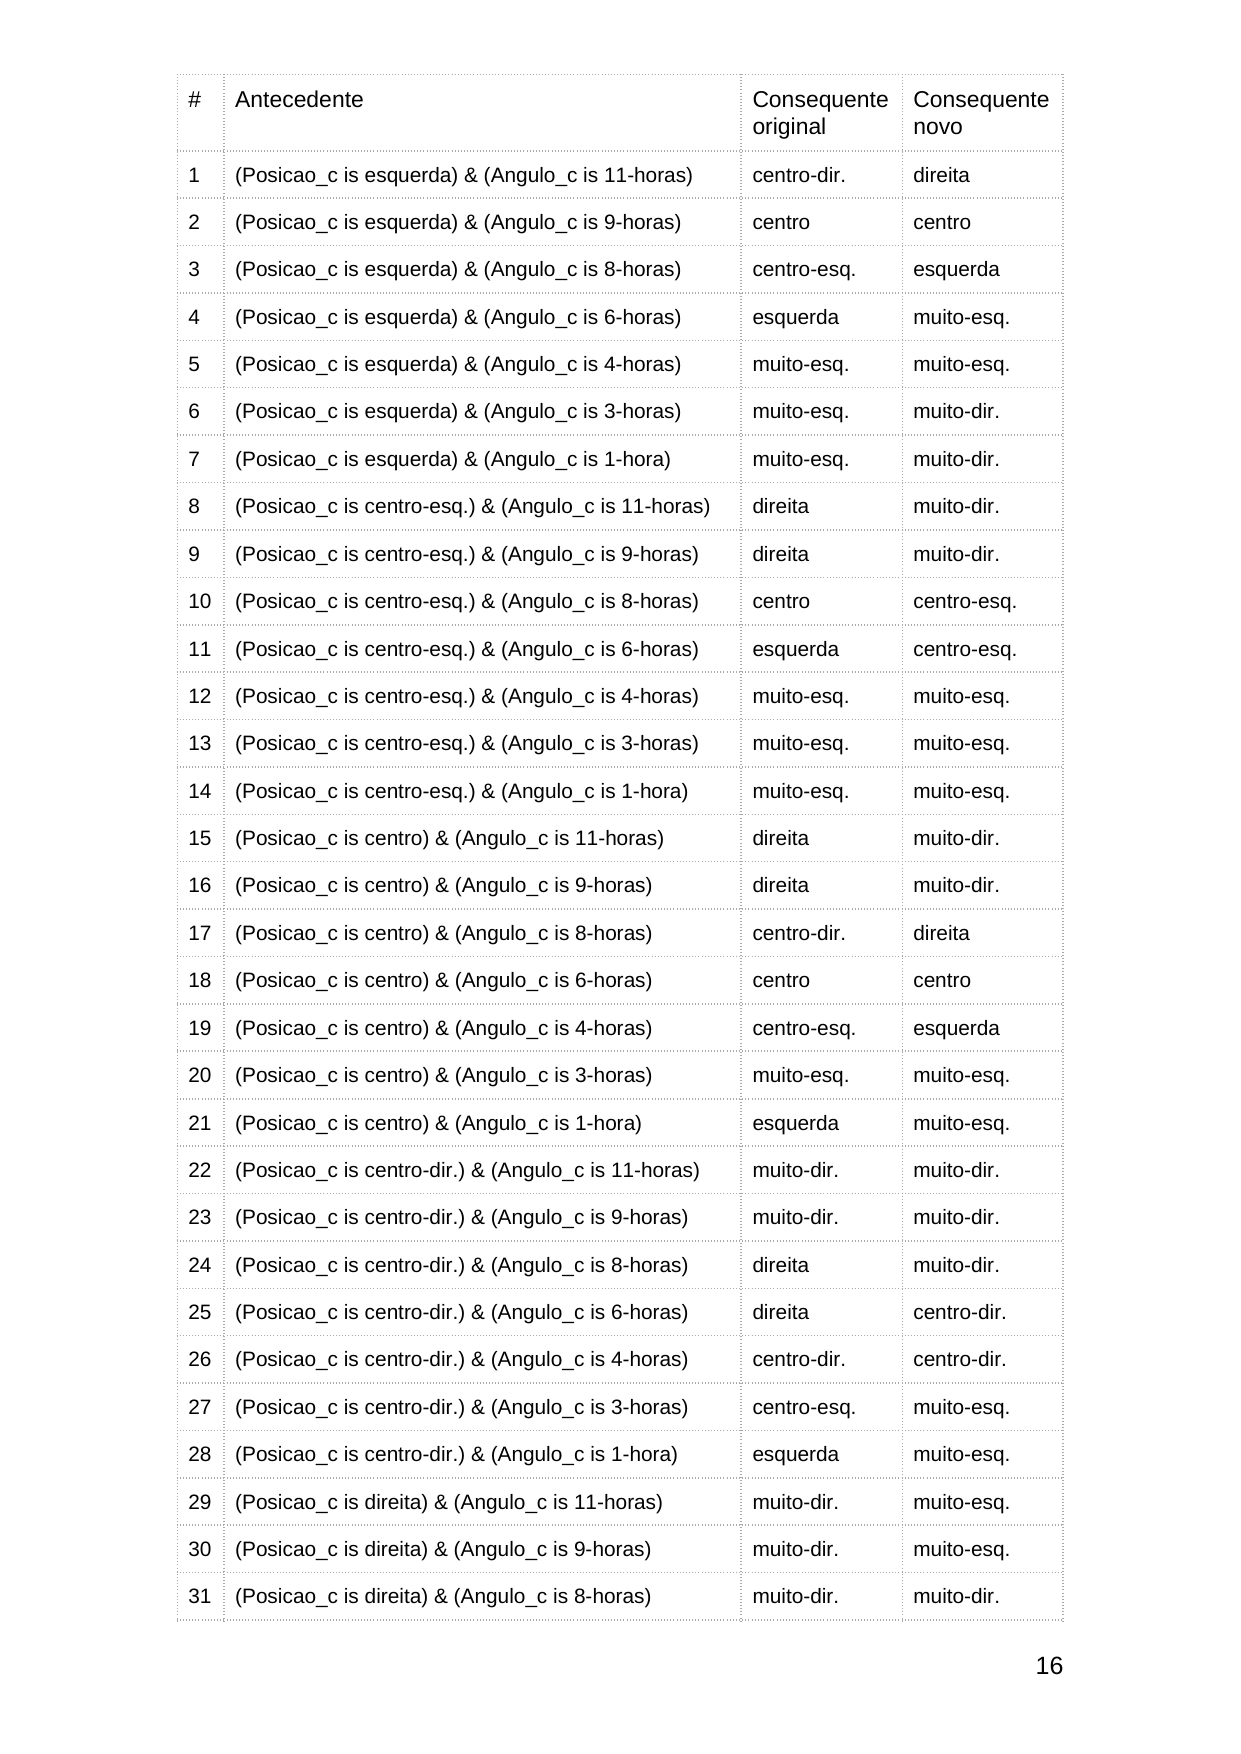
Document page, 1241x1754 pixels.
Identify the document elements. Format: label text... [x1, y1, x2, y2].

table_cell muito-dir. [902, 1145, 1063, 1193]
table_cell centro [741, 956, 902, 1003]
table_cell (Posicao_c is centro) & (Angulo_c is 4-horas) [224, 1003, 741, 1050]
table_cell 20 [177, 1050, 224, 1098]
table_cell direita [741, 529, 902, 576]
table_cell 12 [177, 671, 224, 719]
table_cell muito-dir. [902, 434, 1063, 482]
table_cell muito-esq. [902, 1524, 1063, 1572]
table_cell muito-esq. [741, 766, 902, 813]
table_cell (Posicao_c is centro-esq.) & (Angulo_c is 1-hora) [224, 766, 741, 813]
table_cell muito-dir. [902, 1572, 1063, 1619]
table_cell (Posicao_c is centro-dir.) & (Angulo_c is 1-hora) [224, 1430, 741, 1477]
table_cell (Posicao_c is centro) & (Angulo_c is 6-horas) [224, 956, 741, 1003]
table_cell centro [902, 197, 1063, 245]
table_cell 8 [177, 482, 224, 529]
table_cell (Posicao_c is centro) & (Angulo_c is 1-hora) [224, 1098, 741, 1145]
table_cell 24 [177, 1240, 224, 1287]
table_cell muito-esq. [902, 1477, 1063, 1524]
table_cell (Posicao_c is centro-dir.) & (Angulo_c is 11-horas) [224, 1145, 741, 1193]
table_cell 7 [177, 434, 224, 482]
table_cell (Posicao_c is centro-dir.) & (Angulo_c is 4-horas) [224, 1335, 741, 1382]
table_cell centro-dir. [902, 1288, 1063, 1335]
table_cell 15 [177, 814, 224, 861]
table_cell muito-esq. [902, 1430, 1063, 1477]
table_cell 1 [177, 150, 224, 197]
table_cell muito-esq. [902, 340, 1063, 387]
table_cell muito-esq. [902, 719, 1063, 766]
table_cell muito-esq. [902, 292, 1063, 339]
table_cell (Posicao_c is direita) & (Angulo_c is 9-horas) [224, 1524, 741, 1572]
table_header Consequente original [741, 74, 902, 150]
table_cell centro-dir. [902, 1335, 1063, 1382]
table_cell muito-esq. [902, 671, 1063, 719]
table_cell muito-dir. [902, 387, 1063, 434]
table_cell muito-esq. [741, 719, 902, 766]
table_cell esquerda [741, 1098, 902, 1145]
table_cell (Posicao_c is centro-esq.) & (Angulo_c is 3-horas) [224, 719, 741, 766]
table_cell 18 [177, 956, 224, 1003]
table_cell 14 [177, 766, 224, 813]
table_cell (Posicao_c is centro-esq.) & (Angulo_c is 8-horas) [224, 576, 741, 624]
table_cell esquerda [741, 1430, 902, 1477]
table_cell muito-esq. [741, 1050, 902, 1098]
table_cell (Posicao_c is centro-dir.) & (Angulo_c is 6-horas) [224, 1288, 741, 1335]
table_cell direita [741, 482, 902, 529]
table_cell muito-esq. [741, 387, 902, 434]
table_cell muito-dir. [741, 1524, 902, 1572]
table_cell muito-dir. [902, 1240, 1063, 1287]
table_cell centro-dir. [741, 150, 902, 197]
table_cell 22 [177, 1145, 224, 1193]
table_cell 4 [177, 292, 224, 339]
table_cell 31 [177, 1572, 224, 1619]
table_cell 9 [177, 529, 224, 576]
table_cell 10 [177, 576, 224, 624]
table_cell 13 [177, 719, 224, 766]
table_header Antecedente [224, 74, 741, 150]
table_header Consequente novo [902, 74, 1063, 150]
table_cell 27 [177, 1382, 224, 1429]
table_cell esquerda [902, 245, 1063, 292]
table_cell (Posicao_c is centro-dir.) & (Angulo_c is 8-horas) [224, 1240, 741, 1287]
table_cell (Posicao_c is direita) & (Angulo_c is 8-horas) [224, 1572, 741, 1619]
table_cell muito-esq. [902, 1382, 1063, 1429]
table_cell (Posicao_c is centro-esq.) & (Angulo_c is 6-horas) [224, 624, 741, 671]
table_cell 28 [177, 1430, 224, 1477]
table_cell muito-dir. [741, 1193, 902, 1240]
table_cell 3 [177, 245, 224, 292]
table_cell muito-dir. [902, 814, 1063, 861]
table_cell 25 [177, 1288, 224, 1335]
table_cell muito-dir. [902, 861, 1063, 908]
table_cell centro [741, 576, 902, 624]
table_cell direita [741, 1288, 902, 1335]
table_cell 16 [177, 861, 224, 908]
table_cell (Posicao_c is esquerda) & (Angulo_c is 8-horas) [224, 245, 741, 292]
table_header # [177, 74, 224, 150]
table_cell muito-esq. [741, 434, 902, 482]
table_cell muito-dir. [741, 1572, 902, 1619]
table_cell centro-esq. [902, 576, 1063, 624]
table_cell esquerda [741, 292, 902, 339]
table_cell (Posicao_c is esquerda) & (Angulo_c is 11-horas) [224, 150, 741, 197]
table_cell 29 [177, 1477, 224, 1524]
table_cell centro-esq. [741, 245, 902, 292]
table_cell (Posicao_c is centro-dir.) & (Angulo_c is 9-horas) [224, 1193, 741, 1240]
table_cell (Posicao_c is centro) & (Angulo_c is 11-horas) [224, 814, 741, 861]
table_cell (Posicao_c is esquerda) & (Angulo_c is 9-horas) [224, 197, 741, 245]
table_cell esquerda [902, 1003, 1063, 1050]
table_cell 26 [177, 1335, 224, 1382]
table_cell (Posicao_c is esquerda) & (Angulo_c is 1-hora) [224, 434, 741, 482]
table_cell centro [902, 956, 1063, 1003]
table_cell 21 [177, 1098, 224, 1145]
table_cell 2 [177, 197, 224, 245]
table_cell muito-esq. [902, 1098, 1063, 1145]
table_cell 5 [177, 340, 224, 387]
table_cell muito-esq. [902, 766, 1063, 813]
table_cell (Posicao_c is esquerda) & (Angulo_c is 4-horas) [224, 340, 741, 387]
table_cell muito-esq. [902, 1050, 1063, 1098]
table_cell centro-dir. [741, 908, 902, 956]
table_cell muito-dir. [741, 1477, 902, 1524]
table_cell direita [741, 814, 902, 861]
table_cell 23 [177, 1193, 224, 1240]
table_cell muito-dir. [902, 482, 1063, 529]
table_cell direita [741, 1240, 902, 1287]
table_cell 30 [177, 1524, 224, 1572]
table_cell direita [902, 908, 1063, 956]
table_cell muito-dir. [902, 529, 1063, 576]
table_cell 6 [177, 387, 224, 434]
table_cell direita [902, 150, 1063, 197]
table_cell (Posicao_c is centro-esq.) & (Angulo_c is 9-horas) [224, 529, 741, 576]
table_cell muito-esq. [741, 340, 902, 387]
table_cell (Posicao_c is centro) & (Angulo_c is 8-horas) [224, 908, 741, 956]
table_cell muito-esq. [741, 671, 902, 719]
table_cell (Posicao_c is centro-esq.) & (Angulo_c is 4-horas) [224, 671, 741, 719]
table_cell centro-esq. [741, 1382, 902, 1429]
table_cell (Posicao_c is esquerda) & (Angulo_c is 3-horas) [224, 387, 741, 434]
table_cell 17 [177, 908, 224, 956]
table_cell (Posicao_c is direita) & (Angulo_c is 11-horas) [224, 1477, 741, 1524]
table_cell direita [741, 861, 902, 908]
table_cell (Posicao_c is esquerda) & (Angulo_c is 6-horas) [224, 292, 741, 339]
table_cell (Posicao_c is centro-esq.) & (Angulo_c is 11-horas) [224, 482, 741, 529]
table_cell 19 [177, 1003, 224, 1050]
table_cell centro [741, 197, 902, 245]
table_cell muito-dir. [902, 1193, 1063, 1240]
table_cell centro-dir. [741, 1335, 902, 1382]
table_cell 11 [177, 624, 224, 671]
table_cell (Posicao_c is centro) & (Angulo_c is 3-horas) [224, 1050, 741, 1098]
table_cell muito-dir. [741, 1145, 902, 1193]
table_cell centro-esq. [902, 624, 1063, 671]
table_cell esquerda [741, 624, 902, 671]
table_cell centro-esq. [741, 1003, 902, 1050]
table_cell (Posicao_c is centro) & (Angulo_c is 9-horas) [224, 861, 741, 908]
table_cell (Posicao_c is centro-dir.) & (Angulo_c is 3-horas) [224, 1382, 741, 1429]
